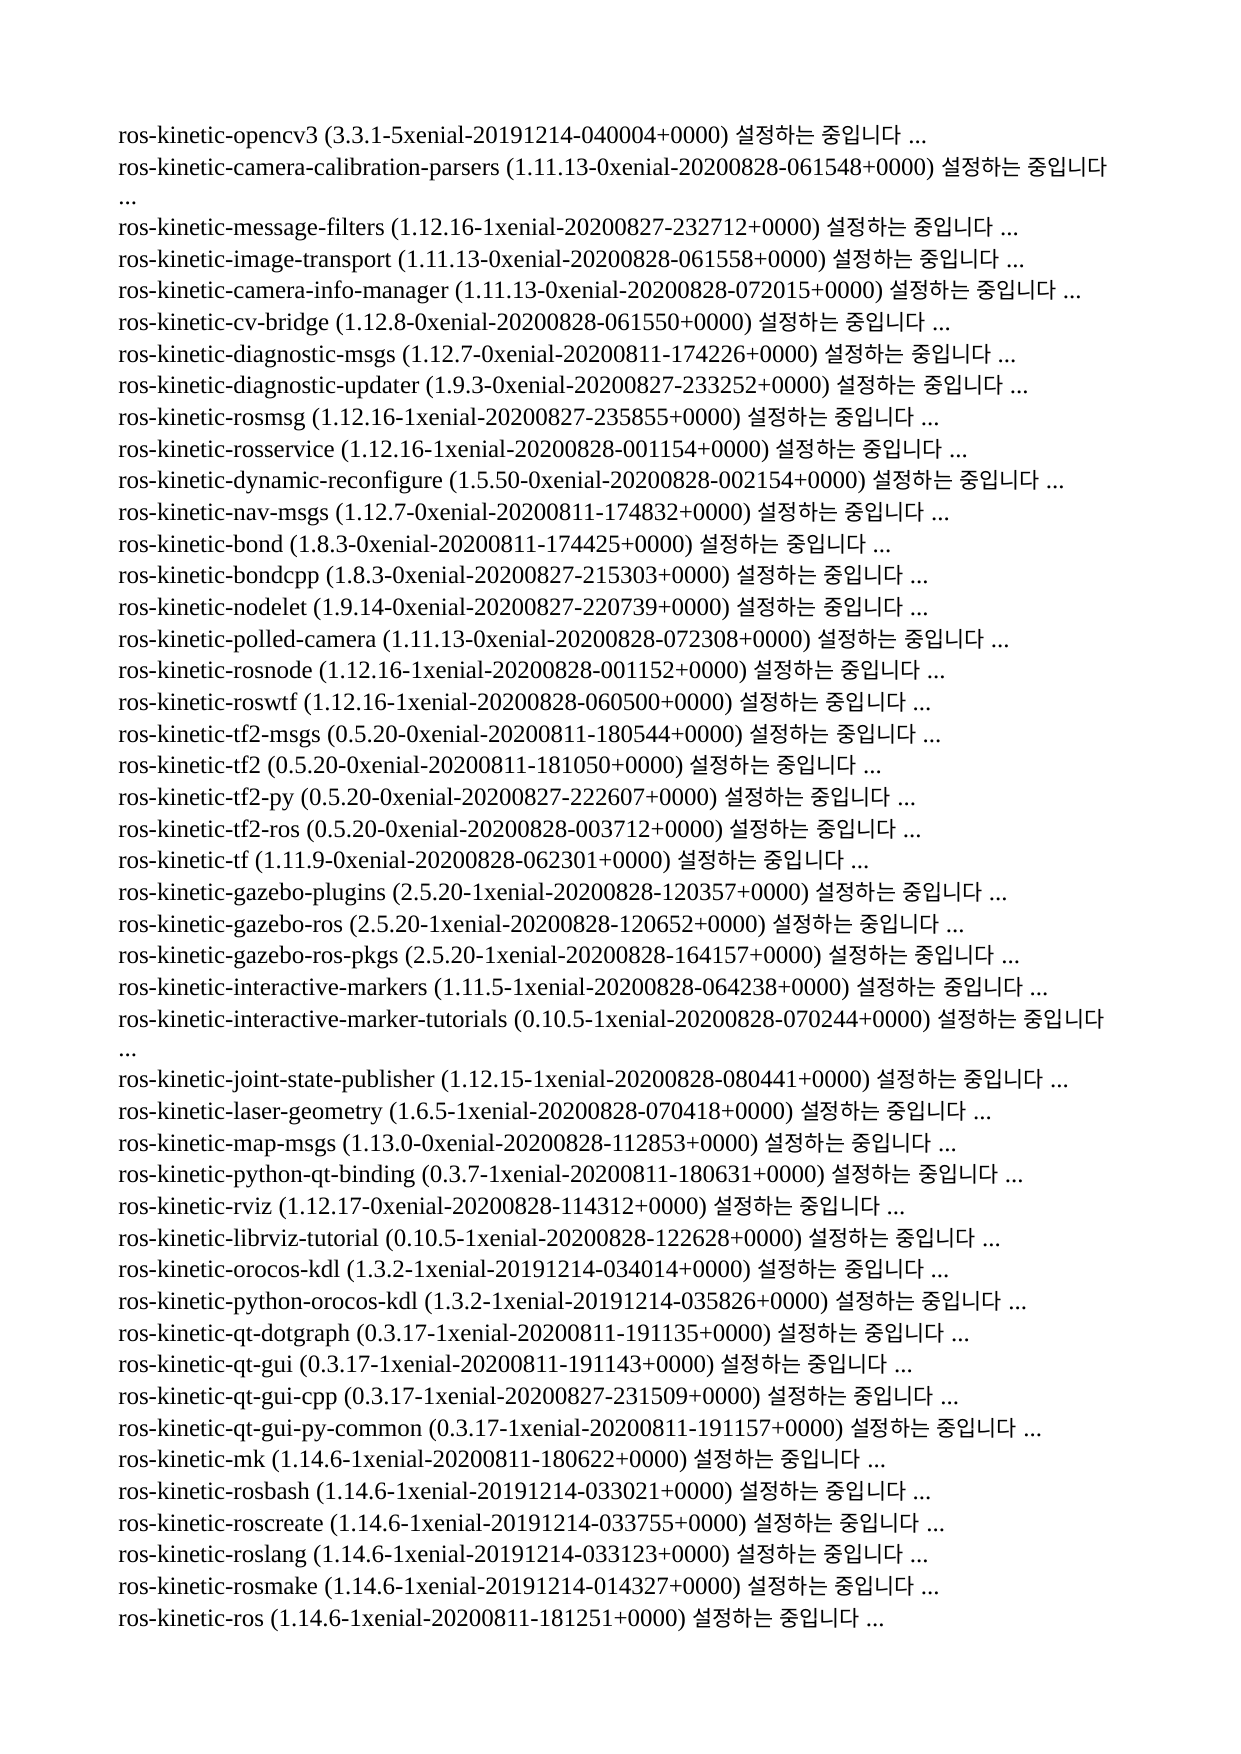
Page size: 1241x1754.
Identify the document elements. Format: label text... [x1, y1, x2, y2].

text ros-kinetic-camera-calibration-parsers (1.11.13-0xenial-20200828-061548+0000) 설정하는 중입니다 ... [118, 150, 1122, 210]
text ros-kinetic-bond (1.8.3-0xenial-20200811-174425+0000) 설정하는 중입니다 ... [118, 527, 1122, 558]
text ros-kinetic-rviz (1.12.17-0xenial-20200828-114312+0000) 설정하는 중입니다 ... [118, 1189, 1122, 1221]
text ros-kinetic-gazebo-plugins (2.5.20-1xenial-20200828-120357+0000) 설정하는 중입니다 ... [118, 875, 1122, 907]
text ros-kinetic-diagnostic-msgs (1.12.7-0xenial-20200811-174226+0000) 설정하는 중입니다 ... [118, 337, 1122, 368]
text ros-kinetic-roswtf (1.12.16-1xenial-20200828-060500+0000) 설정하는 중입니다 ... [118, 685, 1122, 717]
text ros-kinetic-gazebo-ros-pkgs (2.5.20-1xenial-20200828-164157+0000) 설정하는 중입니다 ... [118, 938, 1122, 970]
text ros-kinetic-joint-state-publisher (1.12.15-1xenial-20200828-080441+0000) 설정하는 중입니다 ... [118, 1062, 1122, 1094]
text ros-kinetic-roscreate (1.14.6-1xenial-20191214-033755+0000) 설정하는 중입니다 ... [118, 1506, 1122, 1537]
text ros-kinetic-interactive-marker-tutorials (0.10.5-1xenial-20200828-070244+0000) 설정하는 중입니다 ... [118, 1002, 1122, 1062]
text ros-kinetic-orocos-kdl (1.3.2-1xenial-20191214-034014+0000) 설정하는 중입니다 ... [118, 1252, 1122, 1284]
text ros-kinetic-rosmake (1.14.6-1xenial-20191214-014327+0000) 설정하는 중입니다 ... [118, 1569, 1122, 1601]
text ros-kinetic-rosmsg (1.12.16-1xenial-20200827-235855+0000) 설정하는 중입니다 ... [118, 400, 1122, 432]
text ros-kinetic-tf2-msgs (0.5.20-0xenial-20200811-180544+0000) 설정하는 중입니다 ... [118, 717, 1122, 748]
text ros-kinetic-interactive-markers (1.11.5-1xenial-20200828-064238+0000) 설정하는 중입니다 ... [118, 970, 1122, 1002]
text ros-kinetic-rosnode (1.12.16-1xenial-20200828-001152+0000) 설정하는 중입니다 ... [118, 653, 1122, 685]
text ros-kinetic-tf2-ros (0.5.20-0xenial-20200828-003712+0000) 설정하는 중입니다 ... [118, 812, 1122, 843]
text ros-kinetic-camera-info-manager (1.11.13-0xenial-20200828-072015+0000) 설정하는 중입니다 ... [118, 273, 1122, 305]
text ros-kinetic-librviz-tutorial (0.10.5-1xenial-20200828-122628+0000) 설정하는 중입니다 ... [118, 1221, 1122, 1252]
text ros-kinetic-nav-msgs (1.12.7-0xenial-20200811-174832+0000) 설정하는 중입니다 ... [118, 495, 1122, 527]
text ros-kinetic-ros (1.14.6-1xenial-20200811-181251+0000) 설정하는 중입니다 ... [118, 1601, 1122, 1632]
text ros-kinetic-tf2 (0.5.20-0xenial-20200811-181050+0000) 설정하는 중입니다 ... [118, 748, 1122, 780]
text ros-kinetic-qt-gui-cpp (0.3.17-1xenial-20200827-231509+0000) 설정하는 중입니다 ... [118, 1379, 1122, 1411]
text ros-kinetic-python-qt-binding (0.3.7-1xenial-20200811-180631+0000) 설정하는 중입니다 ... [118, 1157, 1122, 1189]
text ros-kinetic-dynamic-reconfigure (1.5.50-0xenial-20200828-002154+0000) 설정하는 중입니다 ... [118, 463, 1122, 495]
text ros-kinetic-tf (1.11.9-0xenial-20200828-062301+0000) 설정하는 중입니다 ... [118, 843, 1122, 875]
text ros-kinetic-rosbash (1.14.6-1xenial-20191214-033021+0000) 설정하는 중입니다 ... [118, 1474, 1122, 1506]
text ros-kinetic-rosservice (1.12.16-1xenial-20200828-001154+0000) 설정하는 중입니다 ... [118, 432, 1122, 463]
text ros-kinetic-image-transport (1.11.13-0xenial-20200828-061558+0000) 설정하는 중입니다 ... [118, 242, 1122, 273]
text ros-kinetic-map-msgs (1.13.0-0xenial-20200828-112853+0000) 설정하는 중입니다 ... [118, 1126, 1122, 1157]
text ros-kinetic-qt-dotgraph (0.3.17-1xenial-20200811-191135+0000) 설정하는 중입니다 ... [118, 1316, 1122, 1347]
text ros-kinetic-mk (1.14.6-1xenial-20200811-180622+0000) 설정하는 중입니다 ... [118, 1442, 1122, 1474]
text ros-kinetic-tf2-py (0.5.20-0xenial-20200827-222607+0000) 설정하는 중입니다 ... [118, 780, 1122, 812]
text ros-kinetic-opencv3 (3.3.1-5xenial-20191214-040004+0000) 설정하는 중입니다 ... [118, 118, 1122, 150]
text ros-kinetic-gazebo-ros (2.5.20-1xenial-20200828-120652+0000) 설정하는 중입니다 ... [118, 907, 1122, 938]
text ros-kinetic-diagnostic-updater (1.9.3-0xenial-20200827-233252+0000) 설정하는 중입니다 ... [118, 368, 1122, 400]
text ros-kinetic-message-filters (1.12.16-1xenial-20200827-232712+0000) 설정하는 중입니다 ... [118, 210, 1122, 242]
text ros-kinetic-qt-gui (0.3.17-1xenial-20200811-191143+0000) 설정하는 중입니다 ... [118, 1347, 1122, 1379]
text ros-kinetic-nodelet (1.9.14-0xenial-20200827-220739+0000) 설정하는 중입니다 ... [118, 590, 1122, 622]
text ros-kinetic-laser-geometry (1.6.5-1xenial-20200828-070418+0000) 설정하는 중입니다 ... [118, 1094, 1122, 1126]
text ros-kinetic-python-orocos-kdl (1.3.2-1xenial-20191214-035826+0000) 설정하는 중입니다 ... [118, 1284, 1122, 1316]
text ros-kinetic-cv-bridge (1.12.8-0xenial-20200828-061550+0000) 설정하는 중입니다 ... [118, 305, 1122, 337]
text ros-kinetic-qt-gui-py-common (0.3.17-1xenial-20200811-191157+0000) 설정하는 중입니다 ... [118, 1411, 1122, 1442]
text ros-kinetic-roslang (1.14.6-1xenial-20191214-033123+0000) 설정하는 중입니다 ... [118, 1537, 1122, 1569]
text ros-kinetic-polled-camera (1.11.13-0xenial-20200828-072308+0000) 설정하는 중입니다 ... [118, 622, 1122, 653]
text ros-kinetic-bondcpp (1.8.3-0xenial-20200827-215303+0000) 설정하는 중입니다 ... [118, 558, 1122, 590]
